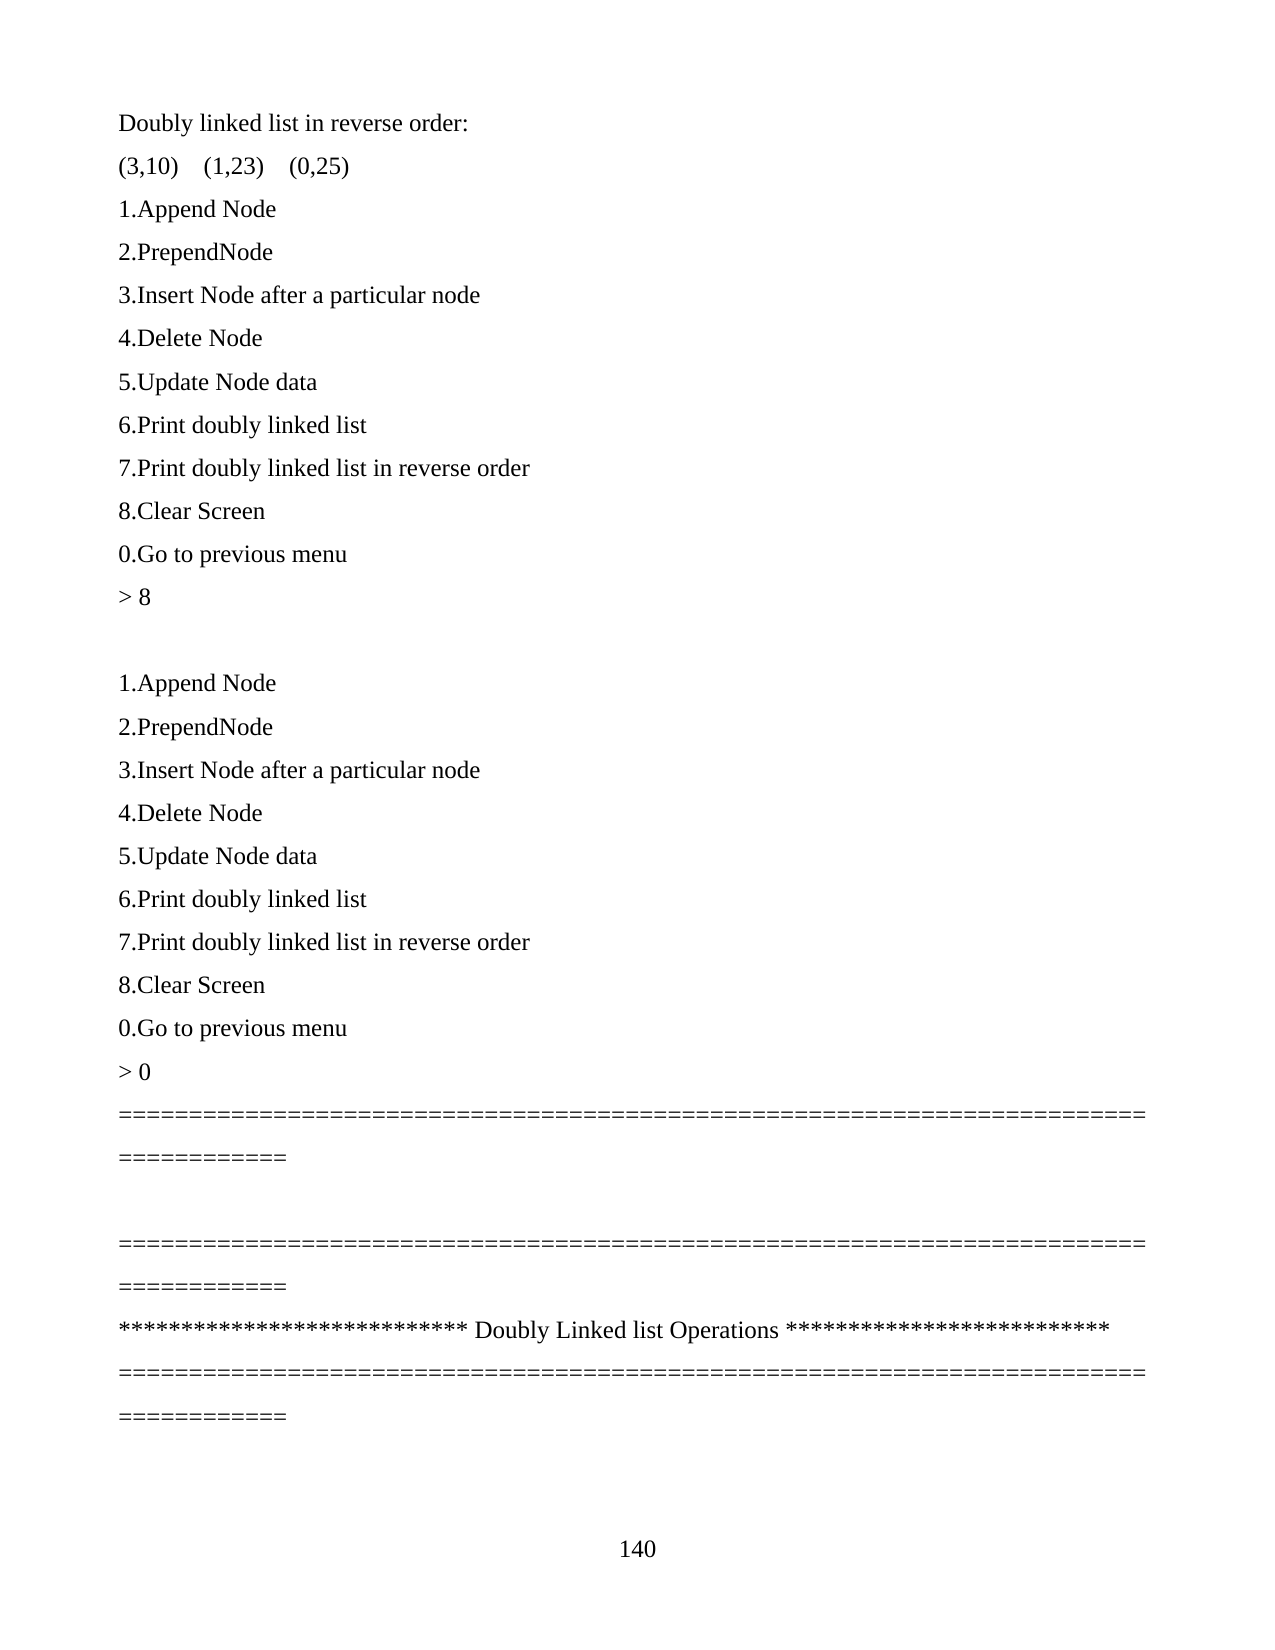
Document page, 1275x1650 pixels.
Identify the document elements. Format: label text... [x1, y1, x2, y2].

text > 0 [118, 1057, 1157, 1085]
text 0.Go to previous menu [118, 539, 1157, 568]
text 7.Print doubly linked list in reverse order [118, 453, 1157, 482]
text 5.Update Node data [118, 367, 1157, 395]
text 1.Append Node [118, 194, 1157, 223]
text 0.Go to previous menu [118, 1013, 1157, 1042]
text ===================================================================================== [118, 1229, 1157, 1301]
text 2.PrependNode [118, 237, 1157, 266]
text 4.Delete Node [118, 323, 1157, 352]
text 2.PrependNode [118, 712, 1157, 740]
text 1.Append Node [118, 668, 1157, 697]
text > 8 [118, 582, 1157, 611]
text 7.Print doubly linked list in reverse order [118, 927, 1157, 956]
text 8.Clear Screen [118, 496, 1157, 525]
text **************************** Doubly Linked list Operations ************************** [118, 1315, 1157, 1344]
text (3,10) (1,23) (0,25) [118, 151, 1157, 180]
text ===================================================================================== [118, 1100, 1157, 1172]
text 4.Delete Node [118, 798, 1157, 827]
text Doubly linked list in reverse order: [118, 108, 1157, 137]
text 3.Insert Node after a particular node [118, 755, 1157, 783]
text ===================================================================================== [118, 1358, 1157, 1430]
text 8.Clear Screen [118, 970, 1157, 999]
text 3.Insert Node after a particular node [118, 280, 1157, 309]
text 6.Print doubly linked list [118, 884, 1157, 913]
text 6.Print doubly linked list [118, 410, 1157, 438]
text 5.Update Node data [118, 841, 1157, 870]
